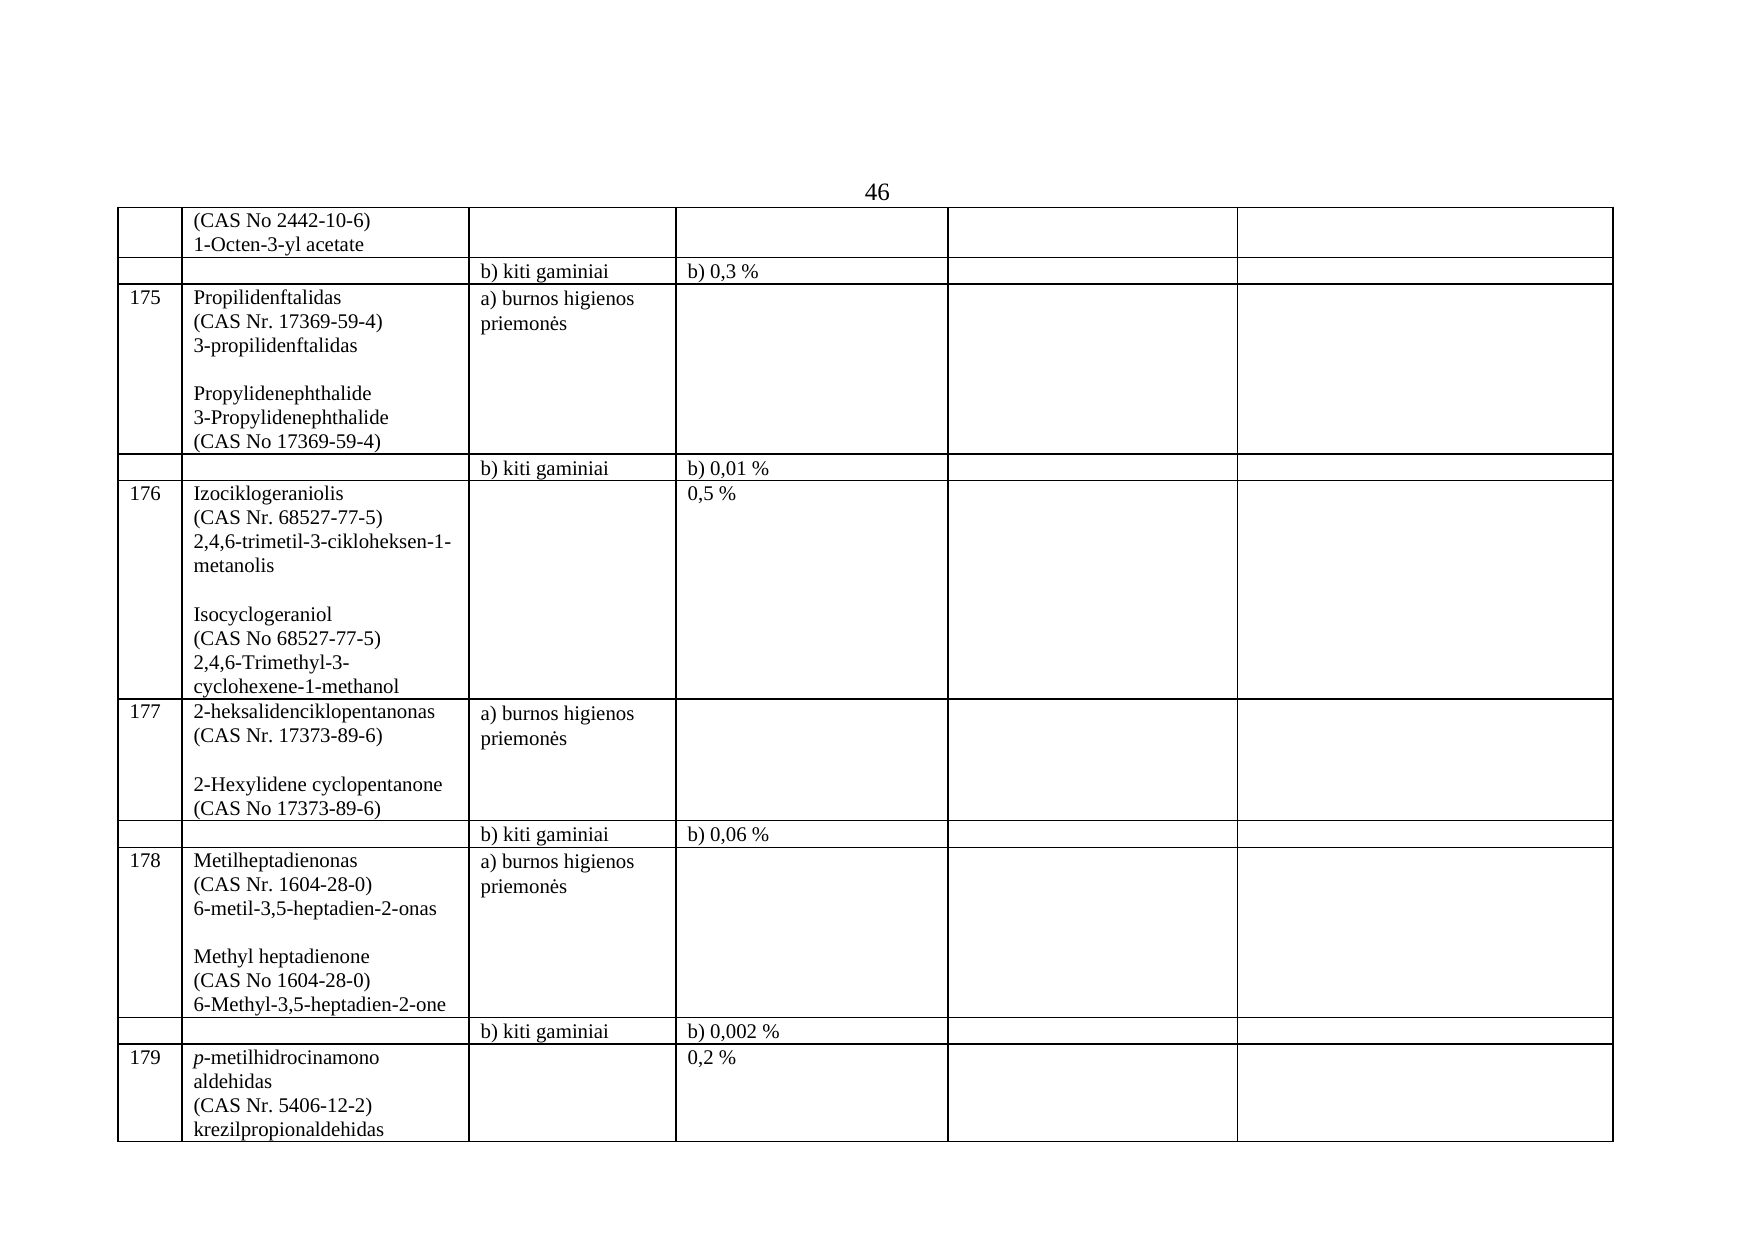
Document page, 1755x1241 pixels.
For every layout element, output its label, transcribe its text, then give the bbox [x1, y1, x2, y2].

table_cell [470, 1045, 675, 1141]
table_cell [949, 455, 1237, 480]
table_cell b) 0,01 % [677, 455, 947, 480]
table_cell [1614, 820, 1754, 846]
table_cell [470, 481, 675, 698]
table_cell [1238, 848, 1612, 1016]
table_cell [677, 700, 947, 820]
table_cell [119, 258, 181, 283]
table_cell [1238, 455, 1612, 480]
table_cell [1238, 1045, 1612, 1141]
table_cell b) 0,002 % [677, 1018, 947, 1043]
table_cell [949, 285, 1237, 453]
table_cell [119, 208, 181, 256]
table_cell b) kiti gaminiai [470, 1018, 675, 1043]
table_cell [1238, 1018, 1612, 1043]
table_cell [183, 258, 468, 283]
table_cell [949, 258, 1237, 283]
table_cell 177 [119, 700, 181, 820]
table_cell [119, 1018, 181, 1043]
table_cell 0,2 % [677, 1045, 947, 1141]
table_cell b) kiti gaminiai [470, 258, 675, 283]
table_cell [949, 700, 1237, 820]
table_cell a) burnos higienos priemonės [470, 285, 675, 453]
table_cell [1238, 481, 1612, 698]
table_cell [949, 1018, 1237, 1043]
table_cell Metilheptadienonas (CAS Nr. 1604-28-0) 6-metil-3,5-heptadien-2-onas Methyl heptadienone (CAS No 1604-28-0) 6-Methyl-3,5-heptadien-2-one [183, 848, 468, 1016]
table_cell [677, 208, 947, 256]
table_cell [119, 455, 181, 480]
table_cell [949, 481, 1237, 698]
table_cell [949, 821, 1237, 846]
table_cell 2-heksalidenciklopentanonas (CAS Nr. 17373-89-6) 2-Hexylidene cyclopentanone (CAS No 17373-89-6) [183, 700, 468, 820]
table_cell [1614, 283, 1754, 453]
table_cell [1238, 258, 1612, 283]
table_cell [183, 455, 468, 480]
table_cell a) burnos higienos priemonės [470, 700, 675, 820]
table_cell [1614, 453, 1754, 480]
table_cell 0,5 % [677, 481, 947, 698]
table_cell [949, 848, 1237, 1016]
table_cell [183, 821, 468, 846]
table_cell [1614, 698, 1754, 820]
table_cell b) 0,06 % [677, 821, 947, 846]
table_cell [1238, 208, 1612, 256]
table_cell [119, 821, 181, 846]
table_cell [1614, 207, 1754, 256]
table_cell [677, 285, 947, 453]
table_cell [1614, 480, 1754, 698]
table_cell [1614, 1016, 1754, 1043]
table_cell (CAS No 2442-10-6) 1-Octen-3-yl acetate [183, 208, 468, 256]
table_cell 175 [119, 285, 181, 453]
table_cell [1238, 821, 1612, 846]
table_cell [1614, 256, 1754, 283]
table_cell 176 [119, 481, 181, 698]
table_cell [949, 1045, 1237, 1141]
table_cell [1614, 846, 1754, 1016]
table_cell Propilidenftalidas (CAS Nr. 17369-59-4) 3-propilidenftalidas Propylidenephthalide 3-Propylidenephthalide (CAS No 17369-59-4) [183, 285, 468, 453]
table_cell [949, 208, 1237, 256]
table_cell [1614, 1043, 1754, 1141]
table_cell Izociklogeraniolis (CAS Nr. 68527-77-5) 2,4,6-trimetil-3-cikloheksen-1-metanolis Isocyclogeraniol (CAS No 68527-77-5) 2,4,6-Trimethyl-3-cyclohexene-1-methanol [183, 481, 468, 698]
table_cell 178 [119, 848, 181, 1016]
table_cell [183, 1018, 468, 1043]
table_cell 179 [119, 1045, 181, 1141]
table_cell b) kiti gaminiai [470, 821, 675, 846]
table_cell [1238, 285, 1612, 453]
table_cell [1238, 700, 1612, 820]
table_cell [677, 848, 947, 1016]
table_cell b) 0,3 % [677, 258, 947, 283]
table_cell a) burnos higienos priemonės [470, 848, 675, 1016]
table_cell [470, 208, 675, 256]
table_cell p-metilhidrocinamono aldehidas (CAS Nr. 5406-12-2) krezilpropionaldehidas [183, 1045, 468, 1141]
table_cell b) kiti gaminiai [470, 455, 675, 480]
